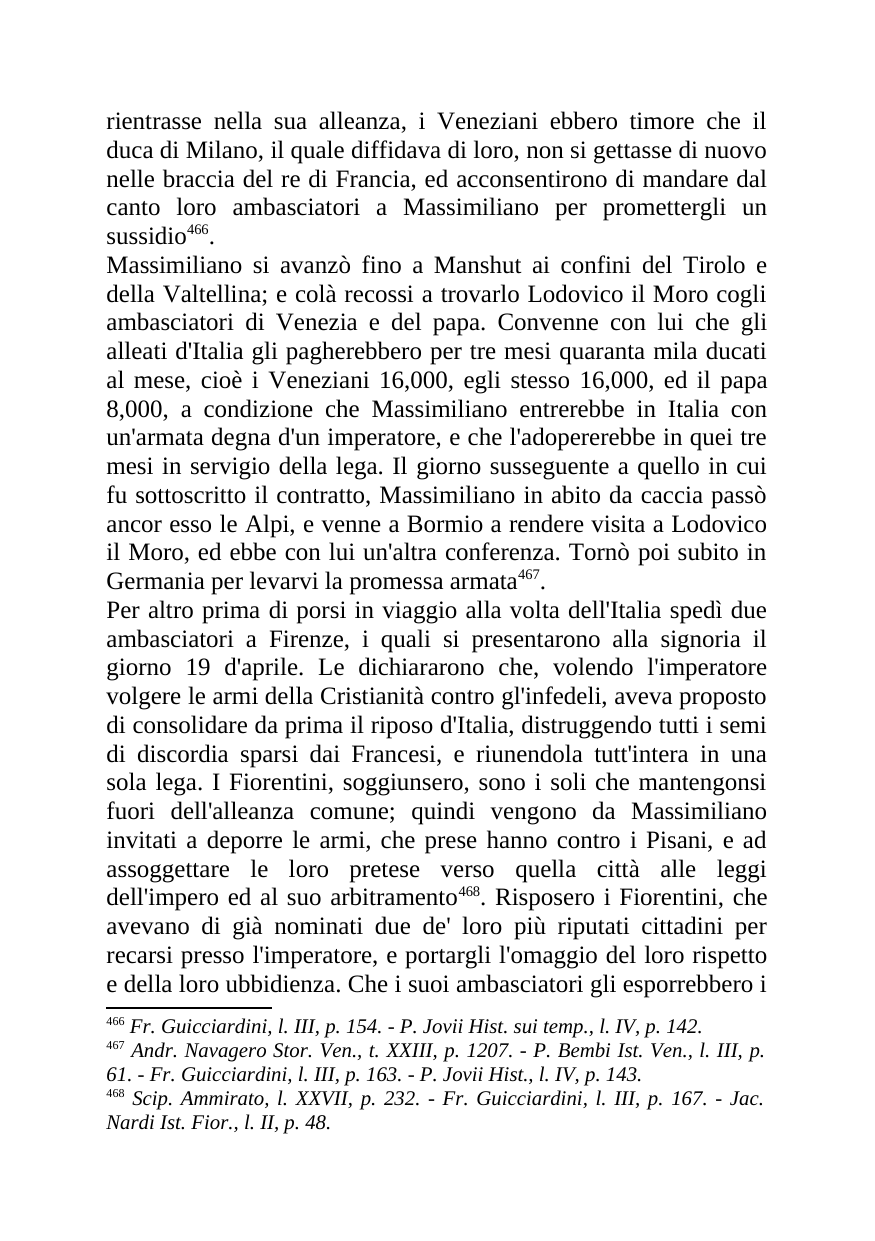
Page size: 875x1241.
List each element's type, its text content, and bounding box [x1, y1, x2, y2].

text Massimiliano si avanzò fino a Manshut ai confini del Tirolo e della Valtellina; e colà recossi a trovarlo Lodovico il Moro cogli ambasciatori di Venezia e del papa. Convenne con lui che gli alleati d'Italia gli pagherebbero per tre mesi quaranta mila ducati al mese, cioè i Veneziani 16,000, egli stesso 16,000, ed il papa 8,000, a condizione che Massimiliano entrerebbe in Italia con un'armata degna d'un imperatore, e che l'adopererebbe in quei tre mesi in servigio della lega. Il giorno susseguente a quello in cui fu sottoscritto il contratto, Massimiliano in abito da caccia passò ancor esso le Alpi, e venne a Bormio a rendere visita a Lodovico il Moro, ed ebbe con lui un'altra conferenza. Tornò poi subito in Germania per levarvi la promessa armata. [106, 250, 768, 595]
text Fr. Guicciardini, l. III, p. 154. - P. Jovii Hist. sui temp., l. IV, p. 142. [106, 1014, 768, 1038]
text Per altro prima di porsi in viaggio alla volta dell'Italia spedì due ambasciatori a Firenze, i quali si presentarono alla signoria il giorno 19 d'aprile. Le dichiararono che, volendo l'imperatore volgere le armi della Cristianità contro gl'infedeli, aveva proposto di consolidare da prima il riposo d'Italia, distruggendo tutti i semi di discordia sparsi dai Francesi, e riunendola tutt'intera in una sola lega. I Fiorentini, soggiunsero, sono i soli che mantengonsi fuori dell'alleanza comune; quindi vengono da Massimiliano invitati a deporre le armi, che prese hanno contro i Pisani, e ad assoggettare le loro pretese verso quella città alle leggi dell'impero ed al suo arbitramento. Risposero i Fiorentini, che avevano di già nominati due de' loro più riputati cittadini per recarsi presso l'imperatore, e portargli l'omaggio del loro rispetto e della loro ubbidienza. Che i suoi ambasciatori gli esporrebbero i [106, 595, 768, 997]
text Scip. Ammirato, l. XXVII, p. 232. - Fr. Guicciardini, l. III, p. 167. - Jac. Nardi Ist. Fior., l. II, p. 48. [106, 1086, 768, 1134]
text Andr. Navagero Stor. Ven., t. XXIII, p. 1207. - P. Bembi Ist. Ven., l. III, p. 61. - Fr. Guicciardini, l. III, p. 163. - P. Jovii Hist., l. IV, p. 143. [106, 1038, 768, 1086]
text rientrasse nella sua alleanza, i Veneziani ebbero timore che il duca di Milano, il quale diffidava di loro, non si gettasse di nuovo nelle braccia del re di Francia, ed acconsentirono di mandare dal canto loro ambasciatori a Massimiliano per promettergli un sussidio. [106, 106, 768, 250]
